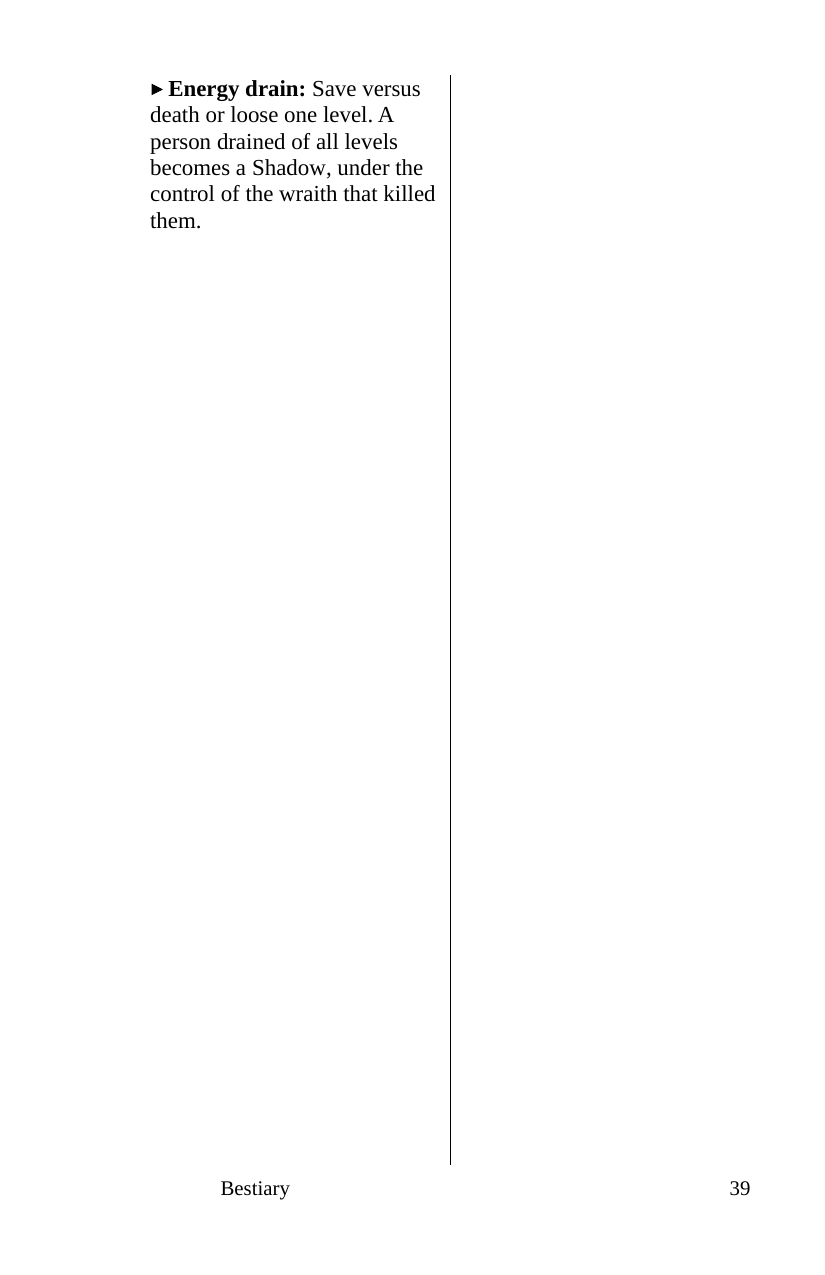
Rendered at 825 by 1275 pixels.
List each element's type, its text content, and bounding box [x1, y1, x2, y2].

list Energy drain: Save versus death or loose one level. A person drained of all levels becomes a Shadow, under the control of the wraith that killed them. [150, 75, 442, 233]
